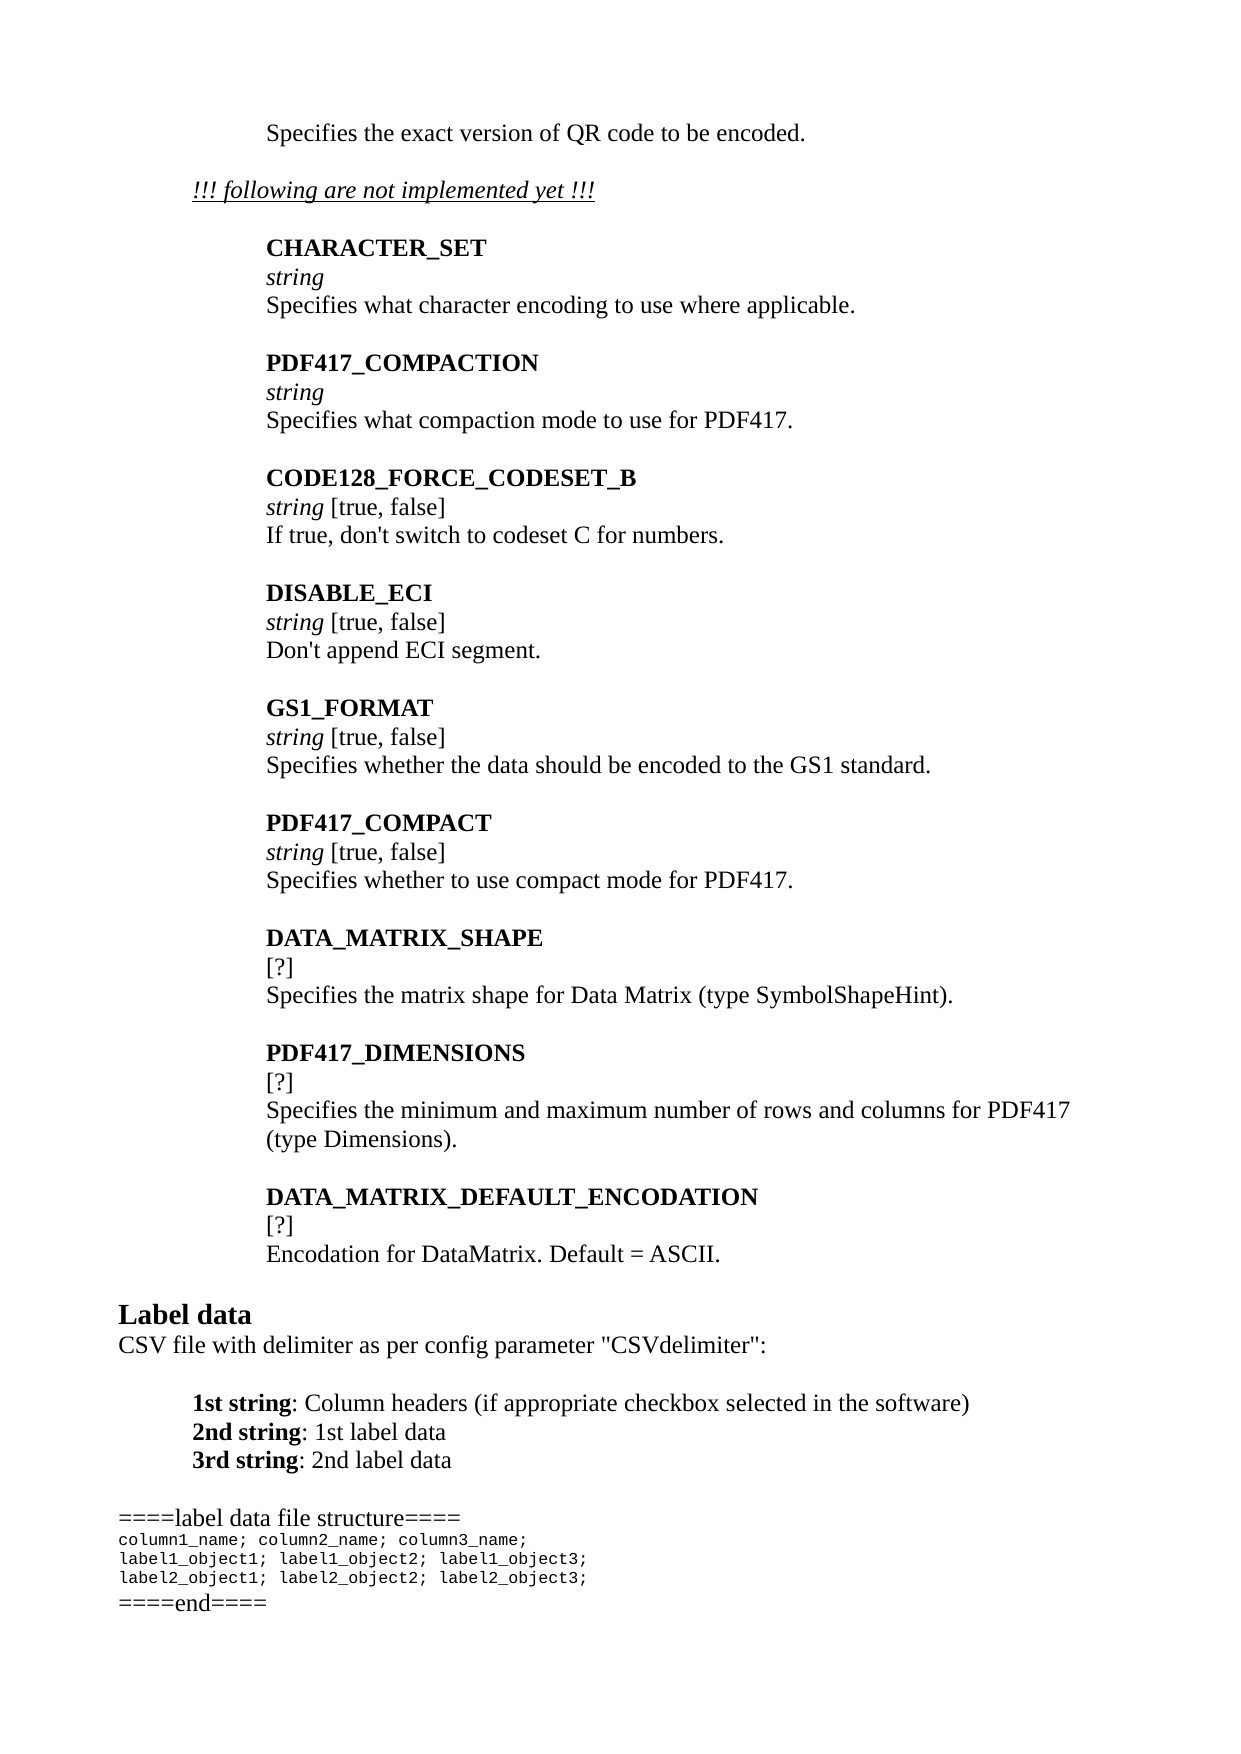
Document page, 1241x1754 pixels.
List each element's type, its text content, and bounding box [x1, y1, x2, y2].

text Specifies whether to use compact mode for PDF417. [266, 866, 1122, 894]
text label1_object1; label1_object2; label1_object3; [118, 1551, 1122, 1569]
text CSV file with delimiter as per config parameter "CSVdelimiter": [118, 1330, 1122, 1359]
text 1st string: Column headers (if appropriate checkbox selected in the software) [192, 1388, 1122, 1417]
text CODE128_FORCE_CODESET_B [266, 463, 1122, 492]
text string [266, 262, 1122, 291]
text [?] [266, 1067, 1122, 1096]
text Label data [118, 1297, 1122, 1330]
text 3rd string: 2nd label data [192, 1445, 1122, 1474]
text [?] [266, 1211, 1122, 1239]
text Specifies whether the data should be encoded to the GS1 standard. [266, 751, 1122, 779]
text string [true, false] [266, 607, 1122, 636]
text PDF417_COMPACT [266, 808, 1122, 837]
text string [true, false] [266, 722, 1122, 751]
text Specifies what character encoding to use where applicable. [266, 291, 1122, 319]
text Specifies the minimum and maximum number of rows and columns for PDF417 (type Dimensions). [266, 1096, 1122, 1153]
text Specifies the exact version of QR code to be encoded. [266, 118, 1122, 147]
text PDF417_DIMENSIONS [266, 1038, 1122, 1067]
text !!! following are not implemented yet !!! [192, 176, 1122, 204]
text DATA_MATRIX_SHAPE [266, 923, 1122, 952]
text Encodation for DataMatrix. Default = ASCII. [266, 1239, 1122, 1268]
text 2nd string: 1st label data [192, 1417, 1122, 1445]
text CHARACTER_SET [266, 233, 1122, 262]
text Specifies the matrix shape for Data Matrix (type SymbolShapeHint). [266, 981, 1122, 1009]
text [?] [266, 952, 1122, 981]
text string [266, 377, 1122, 406]
text Specifies what compaction mode to use for PDF417. [266, 406, 1122, 434]
text DISABLE_ECI [266, 578, 1122, 607]
text PDF417_COMPACTION [266, 348, 1122, 377]
text column1_name; column2_name; column3_name; [118, 1532, 1122, 1551]
text Don't append ECI segment. [266, 636, 1122, 664]
text ====end==== [118, 1588, 1122, 1617]
text GS1_FORMAT [266, 693, 1122, 722]
text ====label data file structure==== [118, 1503, 1122, 1532]
text label2_object1; label2_object2; label2_object3; [118, 1569, 1122, 1588]
text string [true, false] [266, 492, 1122, 521]
text string [true, false] [266, 837, 1122, 866]
text DATA_MATRIX_DEFAULT_ENCODATION [266, 1182, 1122, 1211]
text If true, don't switch to codeset C for numbers. [266, 521, 1122, 549]
